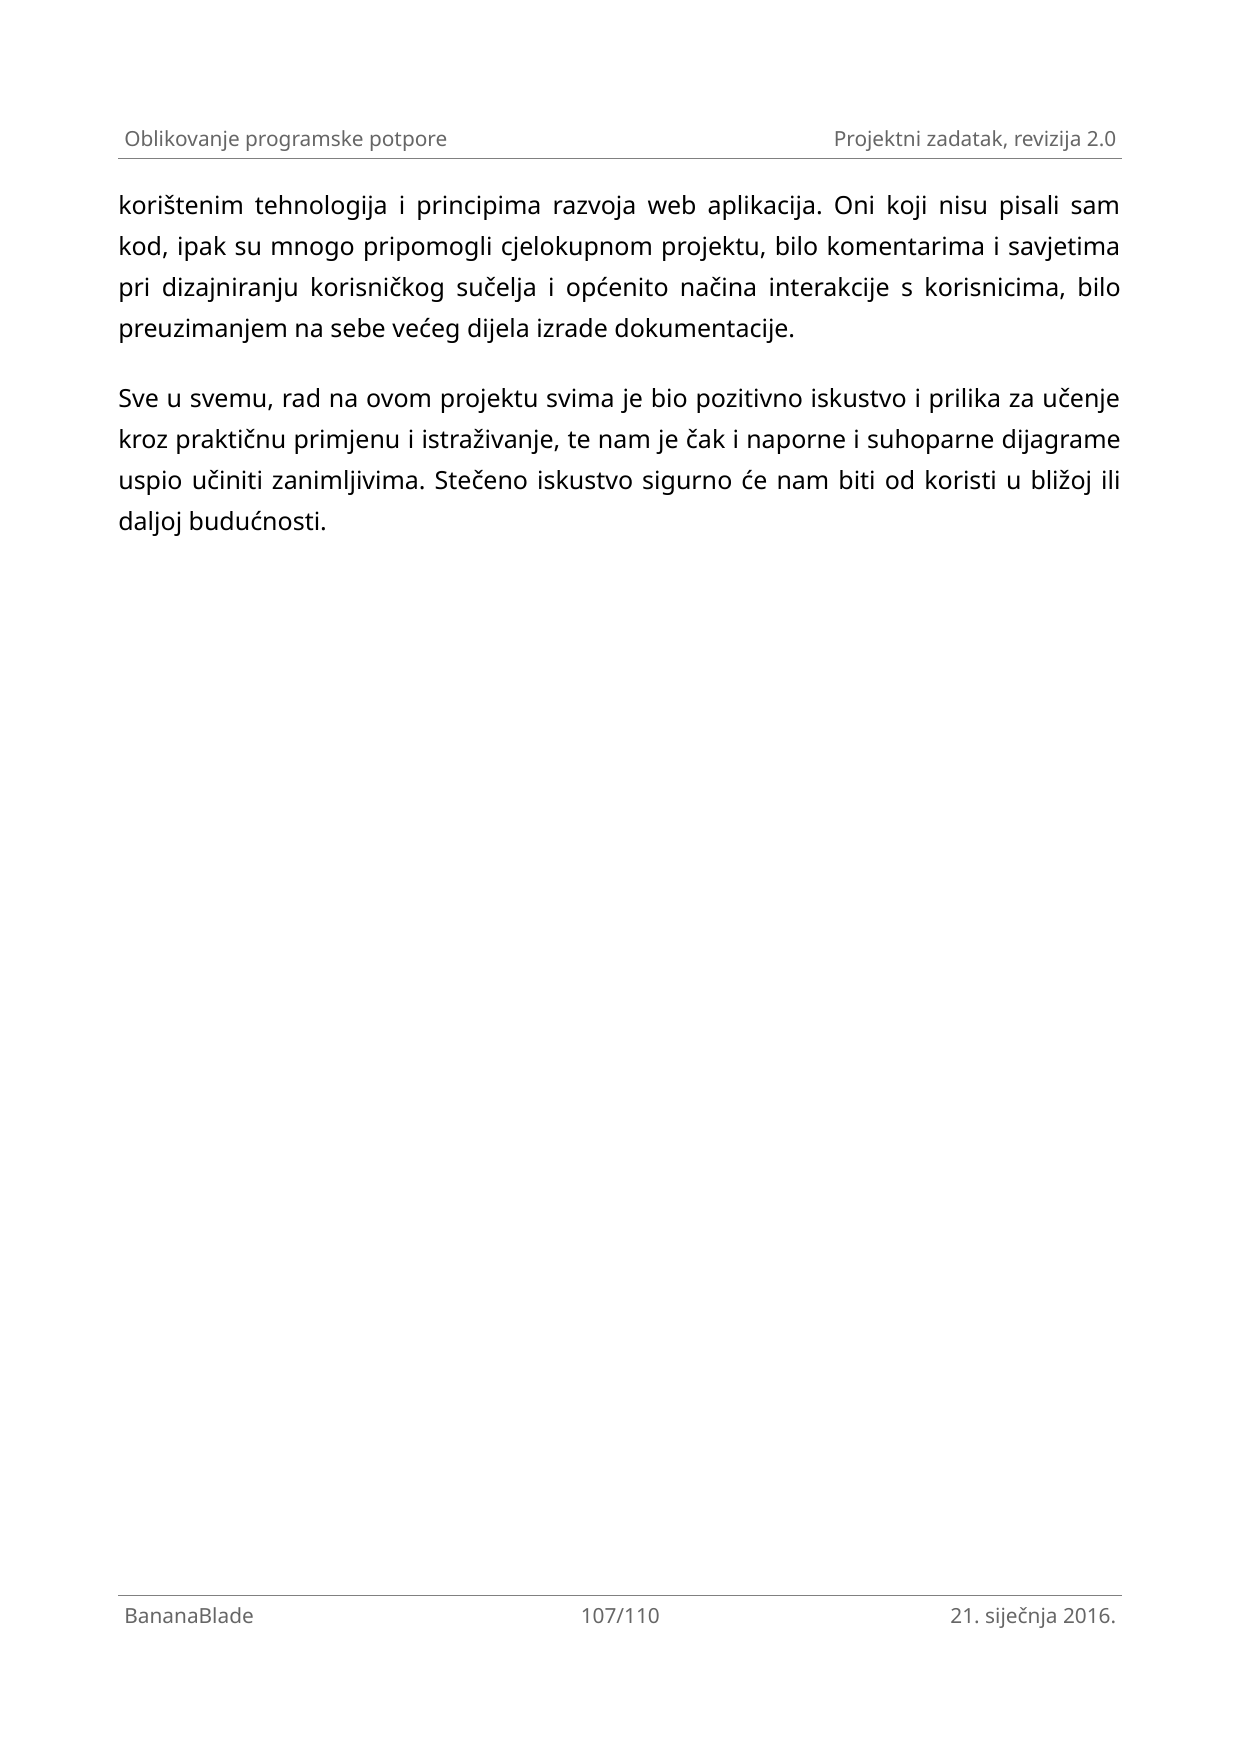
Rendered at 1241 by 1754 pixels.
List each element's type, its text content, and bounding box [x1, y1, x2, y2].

text Sve u svemu, rad na ovom projektu svima je bio pozitivno iskustvo i prilika za učenje kroz praktičnu primjenu i istraživanje, te nam je čak i naporne i suhoparne dijagrame uspio učiniti zanimljivima. Stečeno iskustvo sigurno će nam biti od koristi u bližoj ili daljoj budućnosti. [118, 381, 1122, 537]
text korištenim tehnologija i principima razvoja web aplikacija. Oni koji nisu pisali sam kod, ipak su mnogo pripomogli cjelokupnom projektu, bilo komentarima i savjetima pri dizajniranju korisničkog sučelja i općenito načina interakcije s korisnicima, bilo preuzimanjem na sebe većeg dijela izrade dokumentacije. [118, 188, 1122, 344]
